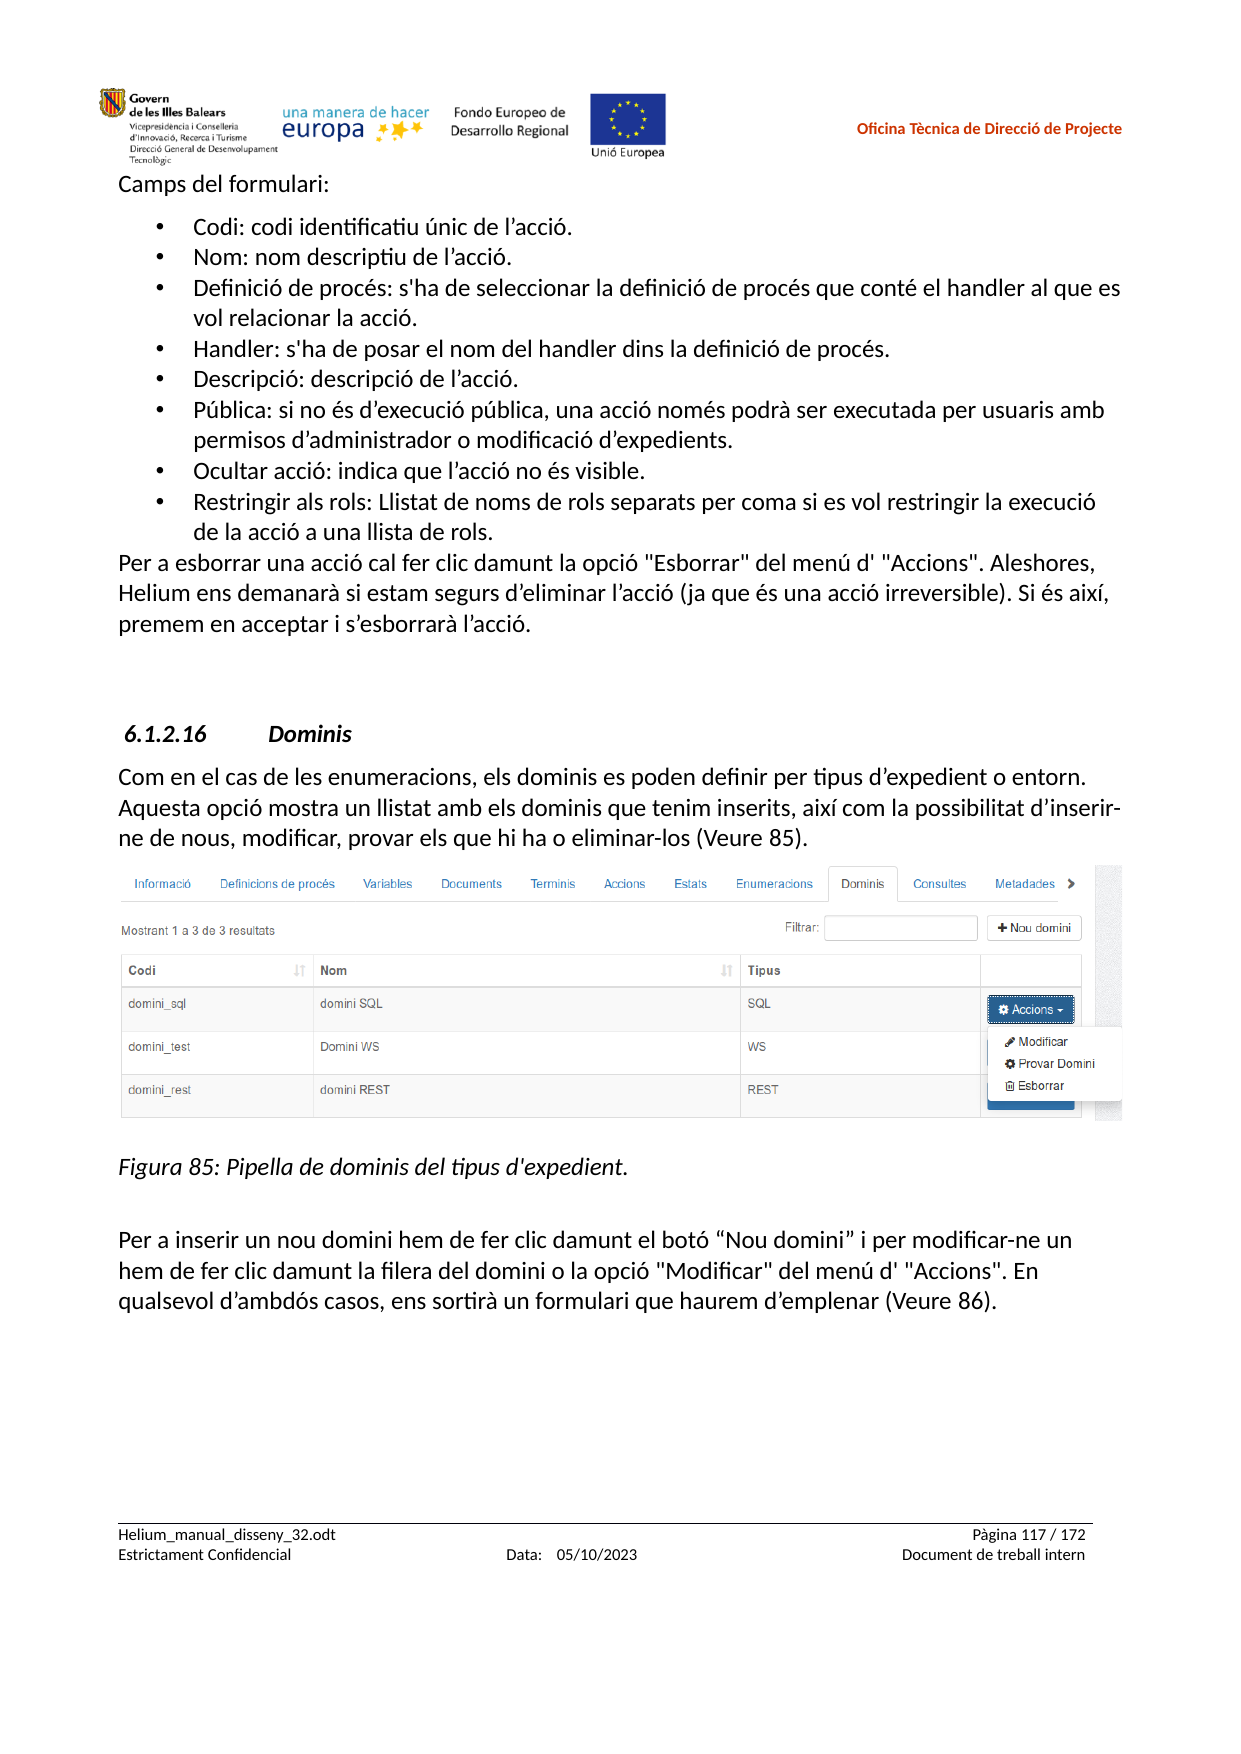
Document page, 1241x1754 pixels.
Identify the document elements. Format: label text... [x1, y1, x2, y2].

picture [99, 87, 668, 166]
list Handler: s'ha de posar el nom del handler dins la definició de procés. [156, 333, 1122, 363]
text Camps del formulari: [118, 168, 1122, 198]
list Nom: nom descriptiu de l’acció. [156, 241, 1122, 272]
list Restringir als rols: Llistat de noms de rols separats per coma si es vol restringir la execució de la acció a una llista de rols. [156, 486, 1122, 547]
list Codi: codi identificatiu únic de l’acció. [156, 211, 1122, 241]
picture [118, 865, 1123, 1121]
text Per a esborrar una acció cal fer clic damunt la opció "Esborrar" del menú d' "Accions". Aleshores, Helium ens demanarà si estam segurs d’eliminar l’acció (ja que és una acció irreversible). Si és així, premem en acceptar i s’esborrarà l’acció. [118, 547, 1122, 638]
list Pública: si no és d’execució pública, una acció només podrà ser executada per usuaris amb permisos d’administrador o modificació d’expedients. [156, 394, 1122, 455]
list Descripció: descripció de l’acció. [156, 363, 1122, 394]
text Figura 85: Pipella de dominis del tipus d'expedient. [118, 1121, 1122, 1181]
list Ocultar acció: indica que l’acció no és visible. [156, 455, 1122, 486]
text Com en el cas de les enumeracions, els dominis es poden definir per tipus d’expedient o entorn. Aquesta opció mostra un llistat amb els dominis que tenim inserits, així com la possibilitat d’inserir-ne de nous, modificar, provar els que hi ha o eliminar-los (Veure 85). [118, 762, 1122, 853]
text Per a inserir un nou domini hem de fer clic damunt el botó “Nou domini” i per modificar-ne un hem de fer clic damunt la filera del domini o la opció "Modificar" del menú d' "Accions". En qualsevol d’ambdós casos, ens sortirà un formulari que haurem d’emplenar (Veure 86). [118, 1224, 1122, 1316]
subtitle Dominis [118, 719, 1122, 749]
list Definició de procés: s'ha de seleccionar la definició de procés que conté el handler al que es vol relacionar la acció. [156, 272, 1122, 333]
